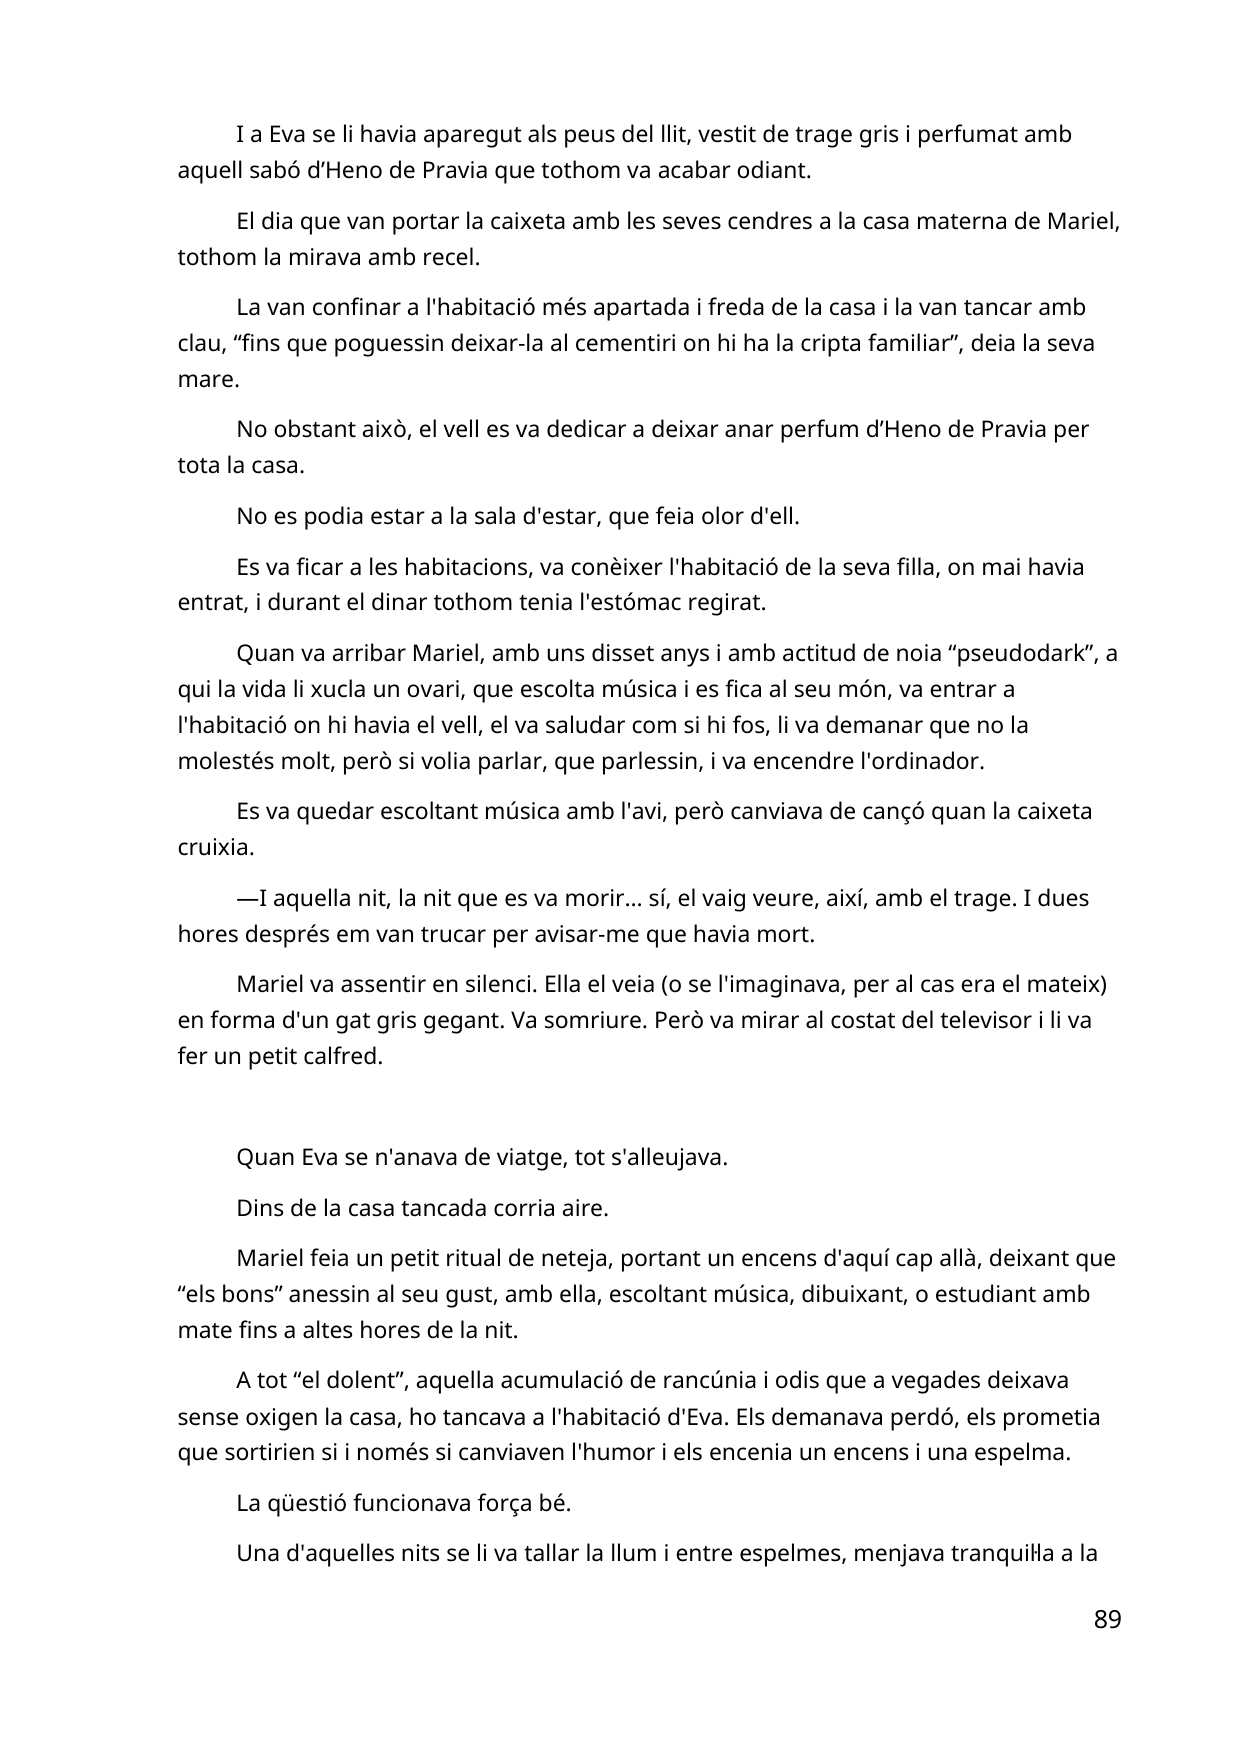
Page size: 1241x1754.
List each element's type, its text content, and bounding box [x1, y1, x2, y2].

text El dia que van portar la caixeta amb les seves cendres a la casa materna de Mariel, tothom la mirava amb recel. [177, 204, 1122, 272]
text La qüestió funcionava força bé. [177, 1487, 1122, 1518]
text Es va quedar escoltant música amb l'avi, però canviava de cançó quan la caixeta cruixia. [177, 795, 1122, 862]
text Una d'aquelles nits se li va tallar la llum i entre espelmes, menjava tranquil·la a la [177, 1537, 1122, 1569]
text I a Eva se li havia aparegut als peus del llit, vestit de trage gris i perfumat amb aquell sabó d’Heno de Pravia que tothom va acabar odiant. [177, 118, 1122, 185]
text —I aquella nit, la nit que es va morir… sí, el vaig veure, així, amb el trage. I dues hores després em van trucar per avisar-me que havia mort. [177, 882, 1122, 949]
text Mariel feia un petit ritual de neteja, portant un encens d'aquí cap allà, deixant que “els bons” anessin al seu gust, amb ella, escoltant música, dibuixant, o estudiant amb mate fins a altes hores de la nit. [177, 1242, 1122, 1345]
text Dins de la casa tancada corria aire. [177, 1192, 1122, 1223]
text Mariel va assentir en silenci. Ella el veia (o se l'imaginava, per al cas era el mateix) en forma d'un gat gris gegant. Va somriure. Però va mirar al costat del televisor i li va fer un petit calfred. [177, 968, 1122, 1071]
text No obstant això, el vell es va dedicar a deixar anar perfum d’Heno de Pravia per tota la casa. [177, 413, 1122, 481]
text A tot “el dolent”, aquella acumulació de rancúnia i odis que a vegades deixava sense oxigen la casa, ho tancava a l'habitació d'Eva. Els demanava perdó, els prometia que sortirien si i només si canviaven l'humor i els encenia un encens i una espelma. [177, 1364, 1122, 1468]
text La van confinar a l'habitació més apartada i freda de la casa i la van tancar amb clau, “fins que poguessin deixar-la al cementiri on hi ha la cripta familiar”, deia la seva mare. [177, 291, 1122, 394]
text Quan Eva se n'anava de viatge, tot s'alleujava. [177, 1141, 1122, 1172]
text Quan va arribar Mariel, amb uns disset anys i amb actitud de noia “pseudodark”, a qui la vida li xucla un ovari, que escolta música i es fica al seu món, va entrar a l'habitació on hi havia el vell, el va saludar com si hi fos, li va demanar que no la molestés molt, però si volia parlar, que parlessin, i va encendre l'ordinador. [177, 637, 1122, 776]
text No es podia estar a la sala d'estar, que feia olor d'ell. [177, 500, 1122, 531]
text Es va ficar a les habitacions, va conèixer l'habitació de la seva filla, on mai havia entrat, i durant el dinar tothom tenia l'estómac regirat. [177, 550, 1122, 618]
